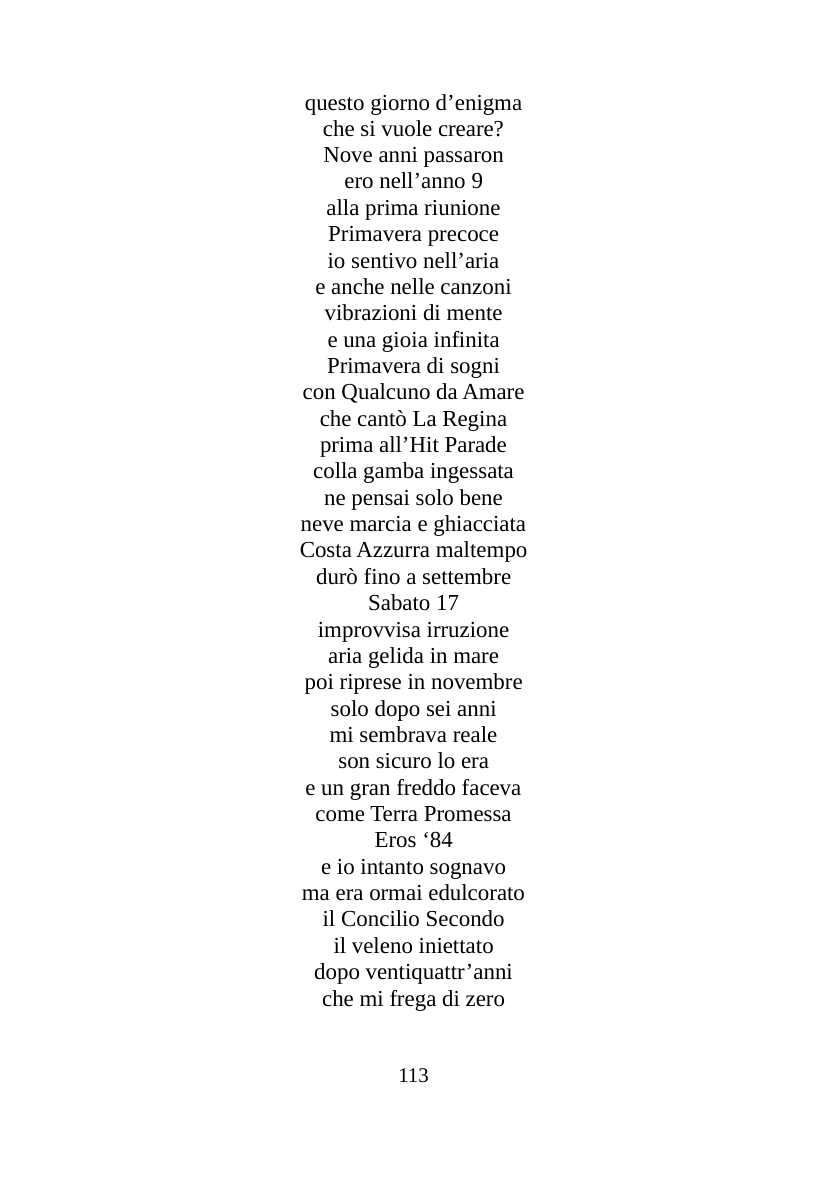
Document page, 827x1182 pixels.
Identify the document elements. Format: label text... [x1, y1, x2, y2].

text il veleno iniettato [88, 932, 738, 958]
text dopo ventiquattr’anni [88, 958, 738, 984]
text alla prima riunione [88, 194, 738, 220]
text con Qualcuno da Amare [88, 378, 738, 405]
text prima all’Hit Parade [88, 431, 738, 457]
text che si vuole creare? [88, 115, 738, 141]
text ne pensai solo bene [88, 484, 738, 510]
text questo giorno d’enigma [88, 88, 738, 115]
text durò fino a settembre [88, 563, 738, 589]
text neve marcia e ghiacciata [88, 510, 738, 537]
text aria gelida in mare [88, 642, 738, 668]
text che cantò La Regina [88, 405, 738, 431]
text Nove anni passaron [88, 141, 738, 168]
text mi sembrava reale [88, 721, 738, 747]
text io sentivo nell’aria [88, 247, 738, 273]
text son sicuro lo era [88, 747, 738, 774]
text il Concilio Secondo [88, 906, 738, 932]
text improvvisa irruzione [88, 616, 738, 642]
text Eros ‘84 [88, 826, 738, 853]
text vibrazioni di mente [88, 299, 738, 326]
text che mi frega di zero [88, 984, 738, 1011]
text ero nell’anno 9 [88, 168, 738, 194]
text Primavera precoce [88, 220, 738, 247]
text e un gran freddo faceva come Terra Promessa [88, 774, 738, 826]
text Sabato 17 [88, 589, 738, 616]
text e una gioia infinita [88, 326, 738, 352]
text ma era ormai edulcorato [88, 879, 738, 906]
text e anche nelle canzoni [88, 273, 738, 299]
text Costa Azzurra maltempo [88, 537, 738, 563]
text poi riprese in novembre [88, 668, 738, 695]
text solo dopo sei anni [88, 695, 738, 721]
text Primavera di sogni [88, 352, 738, 378]
text e io intanto sognavo [88, 853, 738, 879]
text colla gamba ingessata [88, 457, 738, 484]
